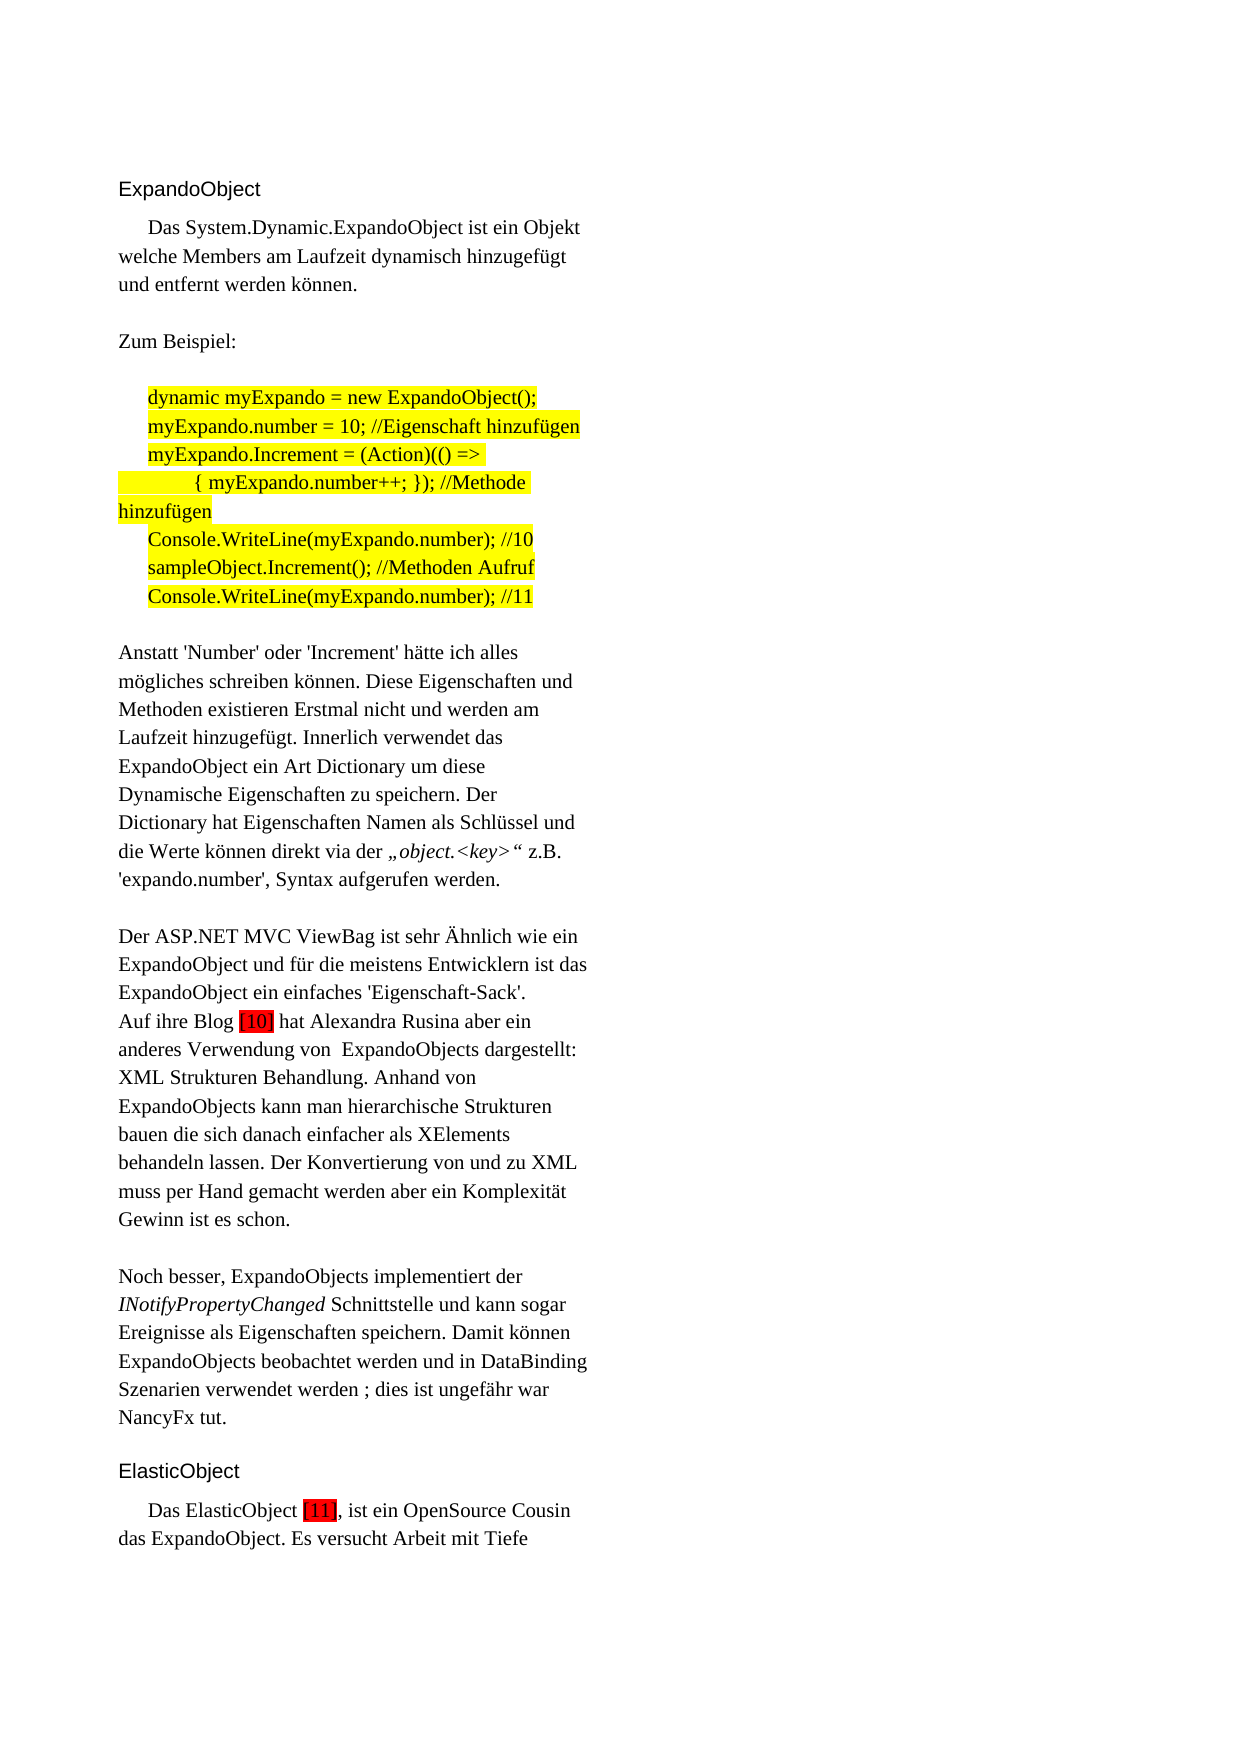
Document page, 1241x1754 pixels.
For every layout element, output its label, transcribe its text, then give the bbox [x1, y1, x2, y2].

text Das ElasticObject [11], ist ein OpenSource Cousin das ExpandoObject. Es versucht Arbeit mit Tiefe [118, 1495, 591, 1552]
text Console.WriteLine(myExpando.number); //10 [118, 524, 591, 552]
text Der ASP.NET MVC ViewBag ist sehr Ähnlich wie ein ExpandoObject und für die meistens Entwicklern ist das ExpandoObject ein einfaches 'Eigenschaft-Sack'. [118, 920, 591, 1005]
text Anstatt 'Number' oder 'Increment' hätte ich alles mögliches schreiben können. Diese Eigenschaften und Methoden existieren Erstmal nicht und werden am Laufzeit hinzugefügt. Innerlich verwendet das ExpandoObject ein Art Dictionary um diese Dynamische Eigenschaften zu speichern. Der Dictionary hat Eigenschaften Namen als Schlüssel und die Werte können direkt via der „object.<key>“ z.B. 'expando.number', Syntax aufgerufen werden. [118, 637, 591, 892]
text ExpandoObject [118, 177, 591, 200]
text Auf ihre Blog [10] hat Alexandra Rusina aber ein anderes Verwendung von ExpandoObjects dargestellt: XML Strukturen Behandlung. Anhand von ExpandoObjects kann man hierarchische Strukturen bauen die sich danach einfacher als XElements behandeln lassen. Der Konvertierung von und zu XML muss per Hand gemacht werden aber ein Komplexität Gewinn ist es schon. [118, 1005, 591, 1232]
text Noch besser, ExpandoObjects implementiert der INotifyPropertyChanged Schnittstelle und kann sogar Ereignisse als Eigenschaften speichern. Damit können ExpandoObjects beobachtet werden und in DataBinding Szenarien verwendet werden ; dies ist ungefähr war NancyFx tut. [118, 1260, 591, 1430]
text myExpando.Increment = (Action)(() => { myExpando.number++; }); //Methode hinzufügen [118, 439, 591, 524]
text Console.WriteLine(myExpando.number); //11 [118, 580, 591, 609]
text ElasticObject [118, 1460, 591, 1483]
text Das System.Dynamic.ExpandoObject ist ein Objekt welche Members am Laufzeit dynamisch hinzugefügt und entfernt werden können. [118, 212, 591, 297]
text Zum Beispiel: [118, 325, 591, 354]
text myExpando.number = 10; //Eigenschaft hinzufügen [118, 410, 591, 439]
text sampleObject.Increment(); //Methoden Aufruf [118, 552, 591, 580]
text dynamic myExpando = new ExpandoObject(); [118, 382, 591, 410]
